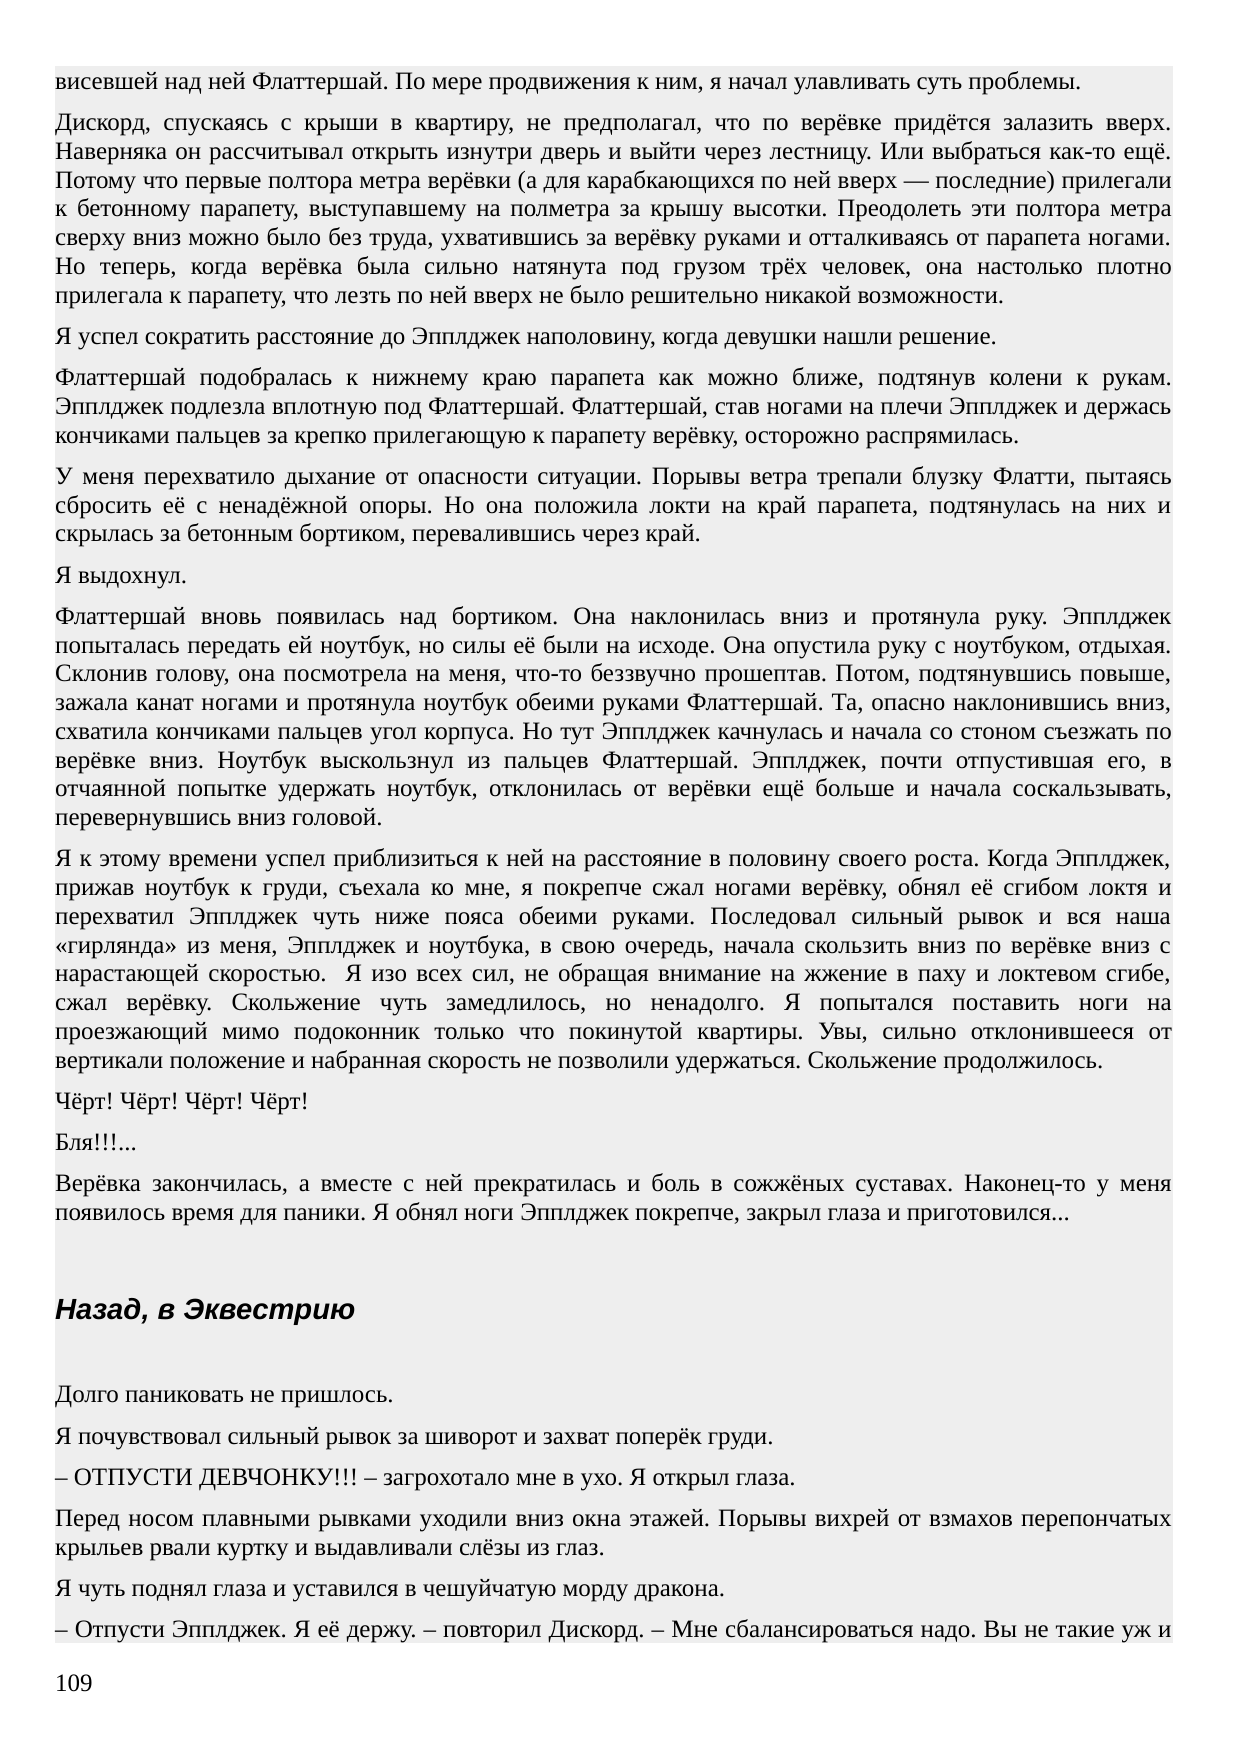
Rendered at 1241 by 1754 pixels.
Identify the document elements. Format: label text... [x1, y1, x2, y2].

text Чёрт! Чёрт! Чёрт! Чёрт! [55, 1086, 1173, 1115]
text висевшей над ней Флаттершай. По мере продвижения к ним, я начал улавливать суть проблемы. [55, 66, 1173, 95]
text Флаттершай вновь появилась над бортиком. Она наклонилась вниз и протянула руку. Эпплджек попыталась передать ей ноутбук, но силы её были на исходе. Она опустила руку с ноутбуком, отдыхая. Склонив голову, она посмотрела на меня, что-то беззвучно прошептав. Потом, подтянувшись повыше, зажала канат ногами и протянула ноутбук обеими руками Флаттершай. Та, опасно наклонившись вниз, схватила кончиками пальцев угол корпуса. Но тут Эпплджек качнулась и начала со стоном съезжать по верёвке вниз. Ноутбук выскользнул из пальцев Флаттершай. Эпплджек, почти отпустившая его, в отчаянной попытке удержать ноутбук, отклонилась от верёвки ещё больше и начала соскальзывать, перевернувшись вниз головой. [55, 601, 1173, 831]
text Я почувствовал сильный рывок за шиворот и захват поперёк груди. [55, 1421, 1173, 1449]
subtitle Назад, в Эквестрию [55, 1292, 1173, 1326]
text – Отпусти Эпплджек. Я её держу. – повторил Дискорд. – Мне сбалансироваться надо. Вы не такие уж и [55, 1614, 1173, 1643]
text – ОТПУСТИ ДЕВЧОНКУ!!! – загрохотало мне в ухо. Я открыл глаза. [55, 1462, 1173, 1491]
text Я выдохнул. [55, 560, 1173, 588]
text Я к этому времени успел приблизиться к ней на расстояние в половину своего роста. Когда Эпплджек, прижав ноутбук к груди, съехала ко мне, я покрепче сжал ногами верёвку, обнял её сгибом локтя и перехватил Эпплджек чуть ниже пояса обеими руками. Последовал сильный рывок и вся наша «гирлянда» из меня, Эпплджек и ноутбука, в свою очередь, начала скользить вниз по верёвке вниз с нарастающей скоростью. Я изо всех сил, не обращая внимание на жжение в паху и локтевом сгибе, сжал верёвку. Скольжение чуть замедлилось, но ненадолго. Я попытался поставить ноги на проезжающий мимо подоконник только что покинутой квартиры. Увы, сильно отклонившееся от вертикали положение и набранная скорость не позволили удержаться. Скольжение продолжилось. [55, 843, 1173, 1073]
text Бля!!!... [55, 1127, 1173, 1156]
text Флаттершай подобралась к нижнему краю парапета как можно ближе, подтянув колени к рукам. Эпплджек подлезла вплотную под Флаттершай. Флаттершай, став ногами на плечи Эпплджек и держась кончиками пальцев за крепко прилегающую к парапету верёвку, осторожно распрямилась. [55, 362, 1173, 448]
text Верёвка закончилась, а вместе с ней прекратилась и боль в сожжёных суставах. Наконец-то у меня появилось время для паники. Я обнял ноги Эпплджек покрепче, закрыл глаза и приготовился... [55, 1168, 1173, 1226]
text У меня перехватило дыхание от опасности ситуации. Порывы ветра трепали блузку Флатти, пытаясь сбросить её с ненадёжной опоры. Но она положила локти на край парапета, подтянулась на них и скрылась за бетонным бортиком, перевалившись через край. [55, 461, 1173, 547]
text Перед носом плавными рывками уходили вниз окна этажей. Порывы вихрей от взмахов перепончатых крыльев рвали куртку и выдавливали слёзы из глаз. [55, 1503, 1173, 1561]
text Я успел сократить расстояние до Эпплджек наполовину, когда девушки нашли решение. [55, 321, 1173, 350]
text Долго паниковать не пришлось. [55, 1379, 1173, 1408]
text Дискорд, спускаясь с крыши в квартиру, не предполагал, что по верёвке придётся залазить вверх. Наверняка он рассчитывал открыть изнутри дверь и выйти через лестницу. Или выбраться как-то ещё. Потому что первые полтора метра верёвки (а для карабкающихся по ней вверх — последние) прилегали к бетонному парапету, выступавшему на полметра за крышу высотки. Преодолеть эти полтора метра сверху вниз можно было без труда, ухватившись за верёвку руками и отталкиваясь от парапета ногами. Но теперь, когда верёвка была сильно натянута под грузом трёх человек, она настолько плотно прилегала к парапету, что лезть по ней вверх не было решительно никакой возможности. [55, 107, 1173, 308]
text Я чуть поднял глаза и уставился в чешуйчатую морду дракона. [55, 1573, 1173, 1602]
